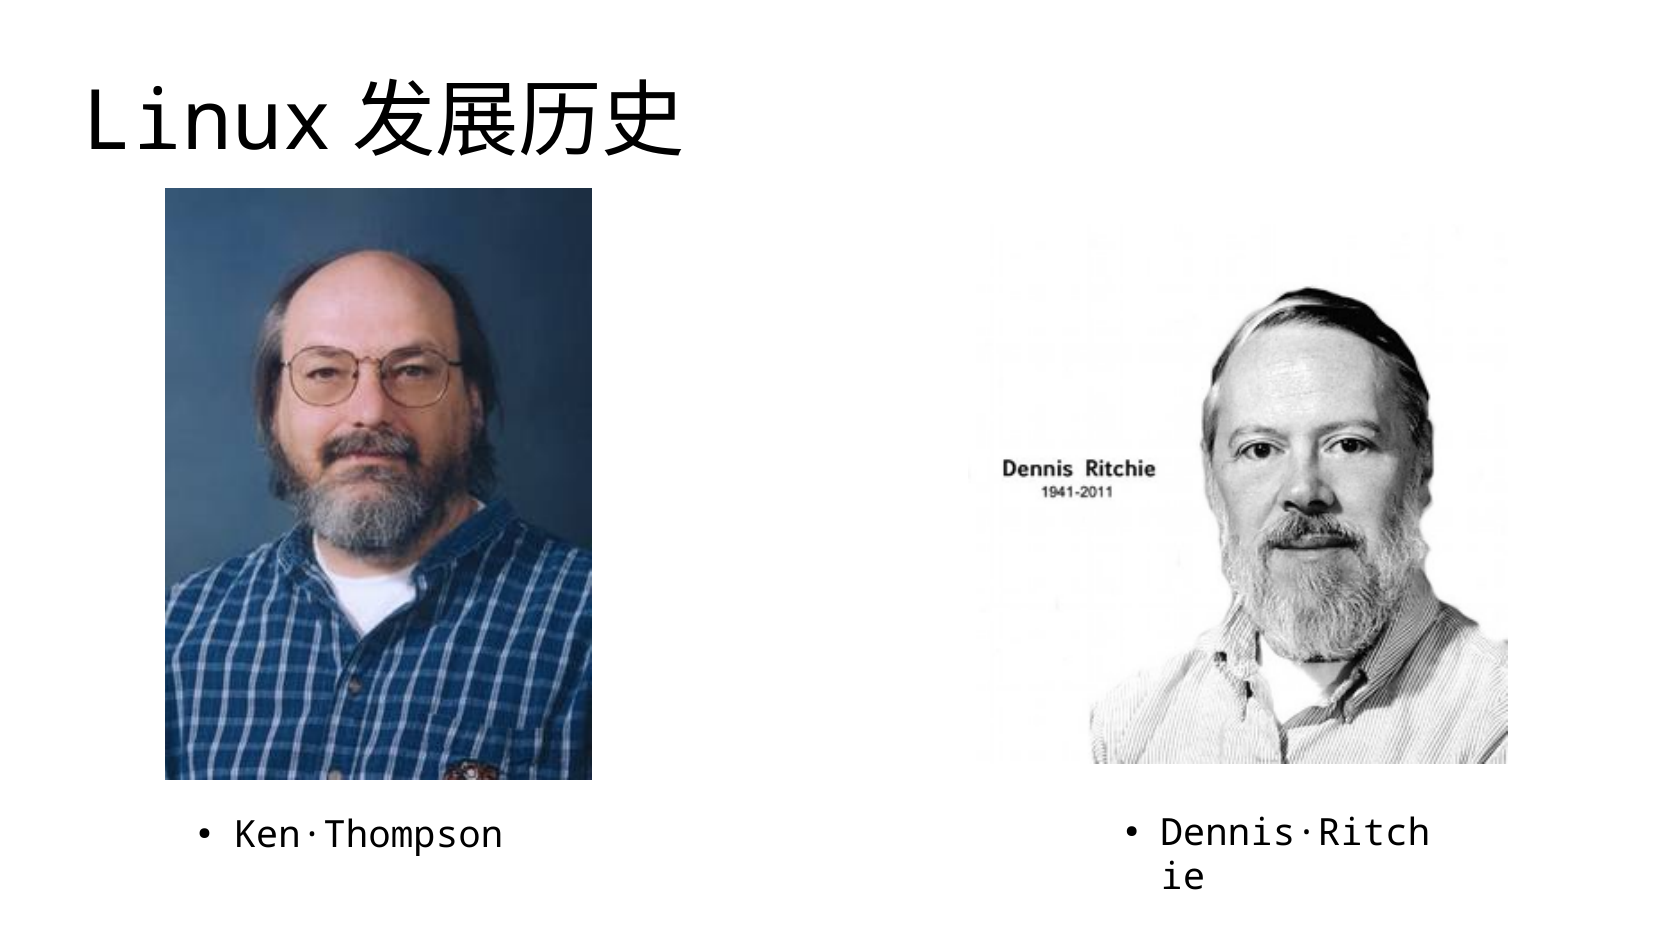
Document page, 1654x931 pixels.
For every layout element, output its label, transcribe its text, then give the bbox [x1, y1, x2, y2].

text_box Ken·Thompson [183, 805, 550, 865]
picture [968, 224, 1508, 764]
text_box Dennis·Ritchie [1110, 803, 1453, 906]
title Linux发展历史 [82, 37, 1571, 189]
picture [165, 188, 592, 780]
